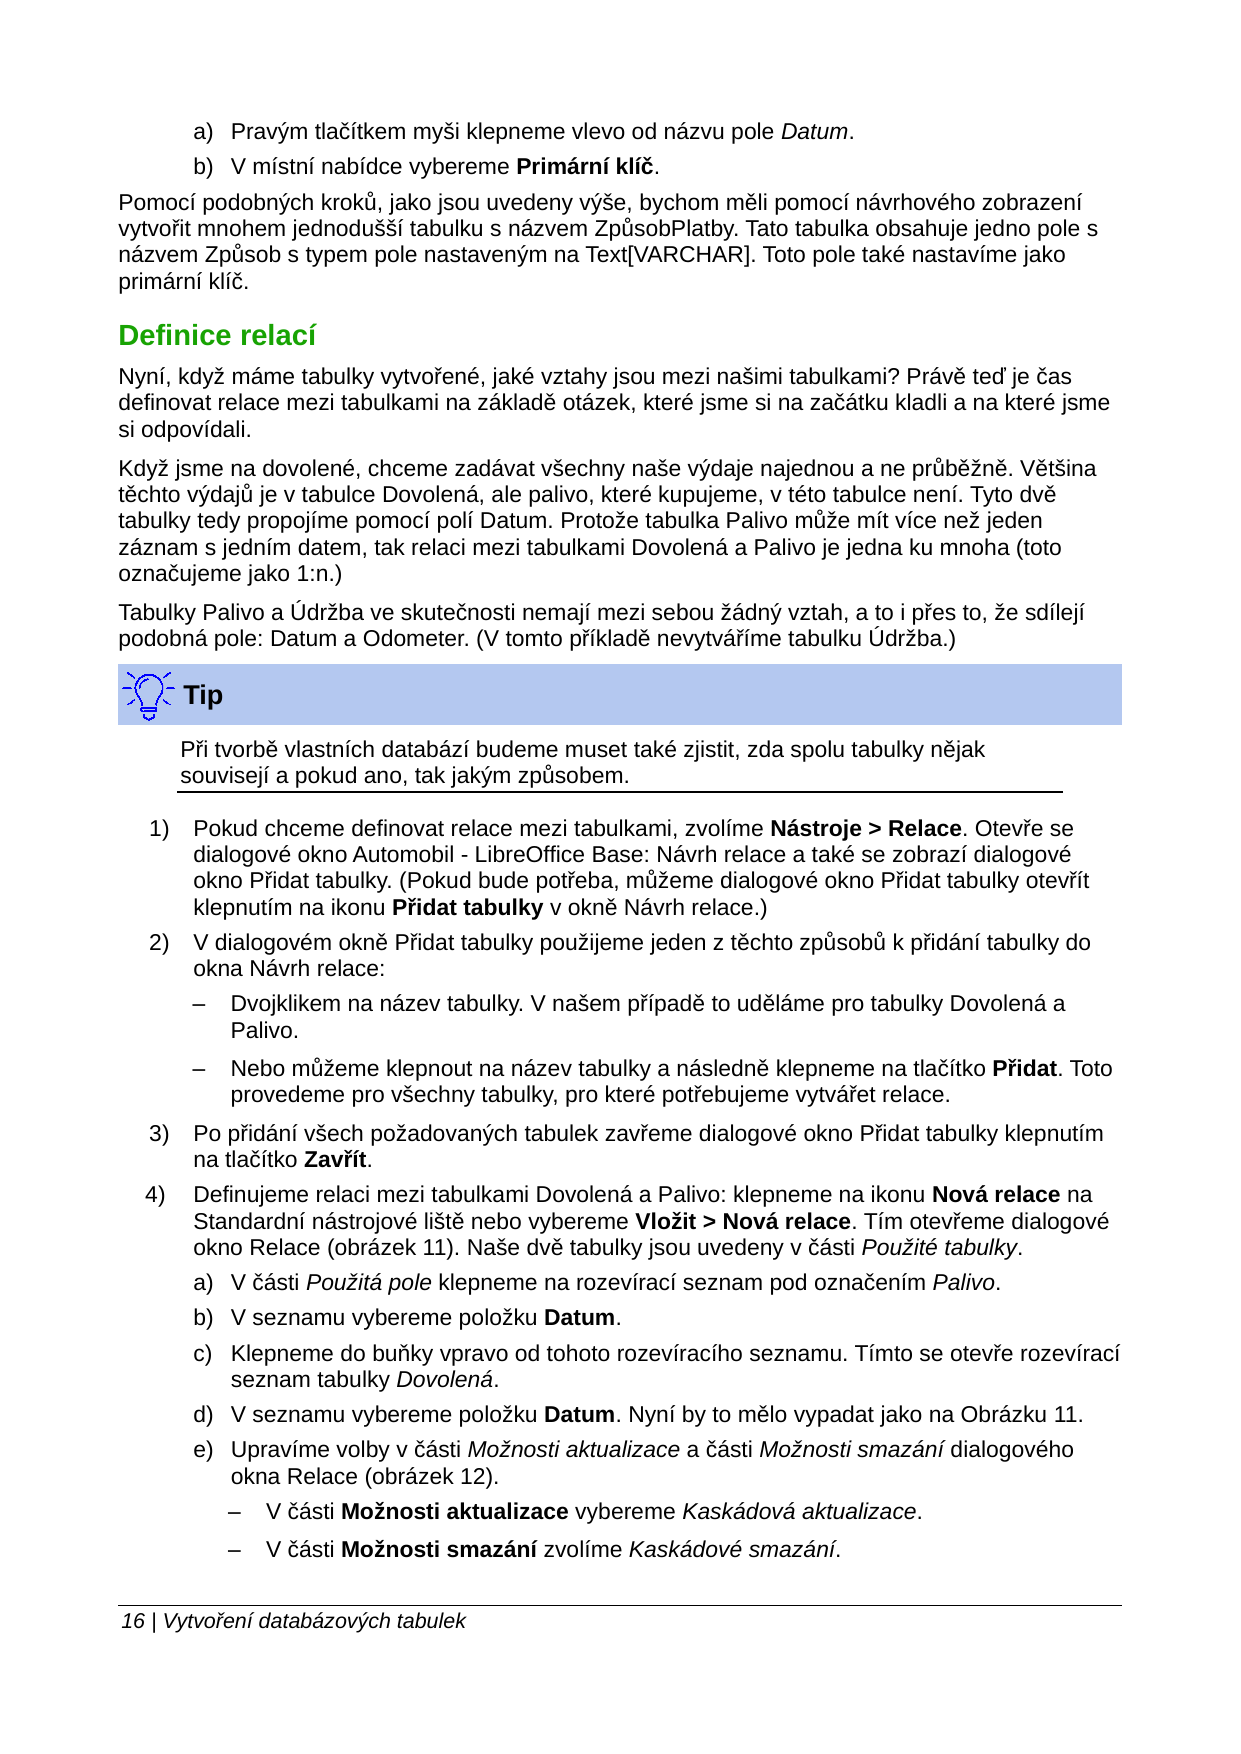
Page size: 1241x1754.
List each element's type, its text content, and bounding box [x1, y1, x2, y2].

list V dialogovém okně Přidat tabulky použijeme jeden z těchto způsobů k přidání tabulky do okna Návrh relace: [169, 929, 1122, 981]
text Nyní, když máme tabulky vytvořené, jaké vztahy jsou mezi našimi tabulkami? Právě teď je čas definovat relace mezi tabulkami na základě otázek, které jsme si na začátku kladli a na které jsme si odpovídali. [118, 363, 1122, 442]
list V části Možnosti smazání zvolíme Kaskádové smazání. [228, 1536, 1122, 1563]
text Při tvorbě vlastních databází budeme muset také zjistit, zda spolu tabulky nějak souvisejí a pokud ano, tak jakým způsobem. [177, 733, 1063, 791]
subtitle Definice relací [118, 318, 1122, 351]
list Pravým tlačítkem myši klepneme vlevo od názvu pole Datum. [193, 118, 1122, 144]
list Klepneme do buňky vpravo od tohoto rozevíracího seznamu. Tímto se otevře rozevírací seznam tabulky Dovolená. [193, 1339, 1122, 1392]
list Po přidání všech požadovaných tabulek zavřeme dialogové okno Přidat tabulky klepnutím na tlačítko Zavřít. [169, 1120, 1122, 1172]
list V seznamu vybereme položku Datum. [193, 1304, 1122, 1331]
list Dvojklikem na název tabulky. V našem případě to uděláme pro tabulky Dovolená a Palivo. [192, 990, 1122, 1043]
list Definujeme relaci mezi tabulkami Dovolená a Palivo: klepneme na ikonu Nová relace na Standardní nástrojové liště nebo vybereme Vložit > Nová relace. Tím otevřeme dialogové okno Relace (obrázek 11). Naše dvě tabulky jsou uvedeny v části Použité tabulky. [165, 1181, 1122, 1260]
text Tabulky Palivo a Údržba ve skutečnosti nemají mezi sebou žádný vztah, a to i přes to, že sdílejí podobná pole: Datum a Odometer. (V tomto příkladě nevytváříme tabulku Údržba.) [118, 599, 1122, 651]
subtitle Tip [179, 664, 1122, 725]
list V části Možnosti aktualizace vybereme Kaskádová aktualizace. [228, 1498, 1122, 1524]
list Pokud chceme definovat relace mezi tabulkami, zvolíme Nástroje > Relace. Otevře se dialogové okno Automobil - LibreOffice Base: Návrh relace a také se zobrazí dialogové okno Přidat tabulky. (Pokud bude potřeba, můžeme dialogové okno Přidat tabulky otevřít klepnutím na ikonu Přidat tabulky v okně Návrh relace.) [169, 814, 1122, 920]
list V části Použitá pole klepneme na rozevírací seznam pod označením Palivo. [193, 1269, 1122, 1296]
list Upravíme volby v části Možnosti aktualizace a části Možnosti smazání dialogového okna Relace (obrázek 12). [193, 1436, 1122, 1489]
list V místní nabídce vybereme Primární klíč. [193, 153, 1122, 180]
list Nebo můžeme klepnout na název tabulky a následně klepneme na tlačítko Přidat. Toto provedeme pro všechny tabulky, pro které potřebujeme vytvářet relace. [192, 1055, 1122, 1108]
picture [119, 664, 179, 725]
list V seznamu vybereme položku Datum. Nyní by to mělo vypadat jako na Obrázku 11. [193, 1401, 1122, 1427]
text Pomocí podobných kroků, jako jsou uvedeny výše, bychom měli pomocí návrhového zobrazení vytvořit mnohem jednodušší tabulku s názvem ZpůsobPlatby. Tato tabulka obsahuje jedno pole s názvem Způsob s typem pole nastaveným na Text[VARCHAR]. Toto pole také nastavíme jako primární klíč. [118, 188, 1122, 294]
text Když jsme na dovolené, chceme zadávat všechny naše výdaje najednou a ne průběžně. Většina těchto výdajů je v tabulce Dovolená, ale palivo, které kupujeme, v této tabulce není. Tyto dvě tabulky tedy propojíme pomocí polí Datum. Protože tabulka Palivo může mít více než jeden záznam s jedním datem, tak relaci mezi tabulkami Dovolená a Palivo je jedna ku mnoha (toto označujeme jako 1:n.) [118, 454, 1122, 586]
